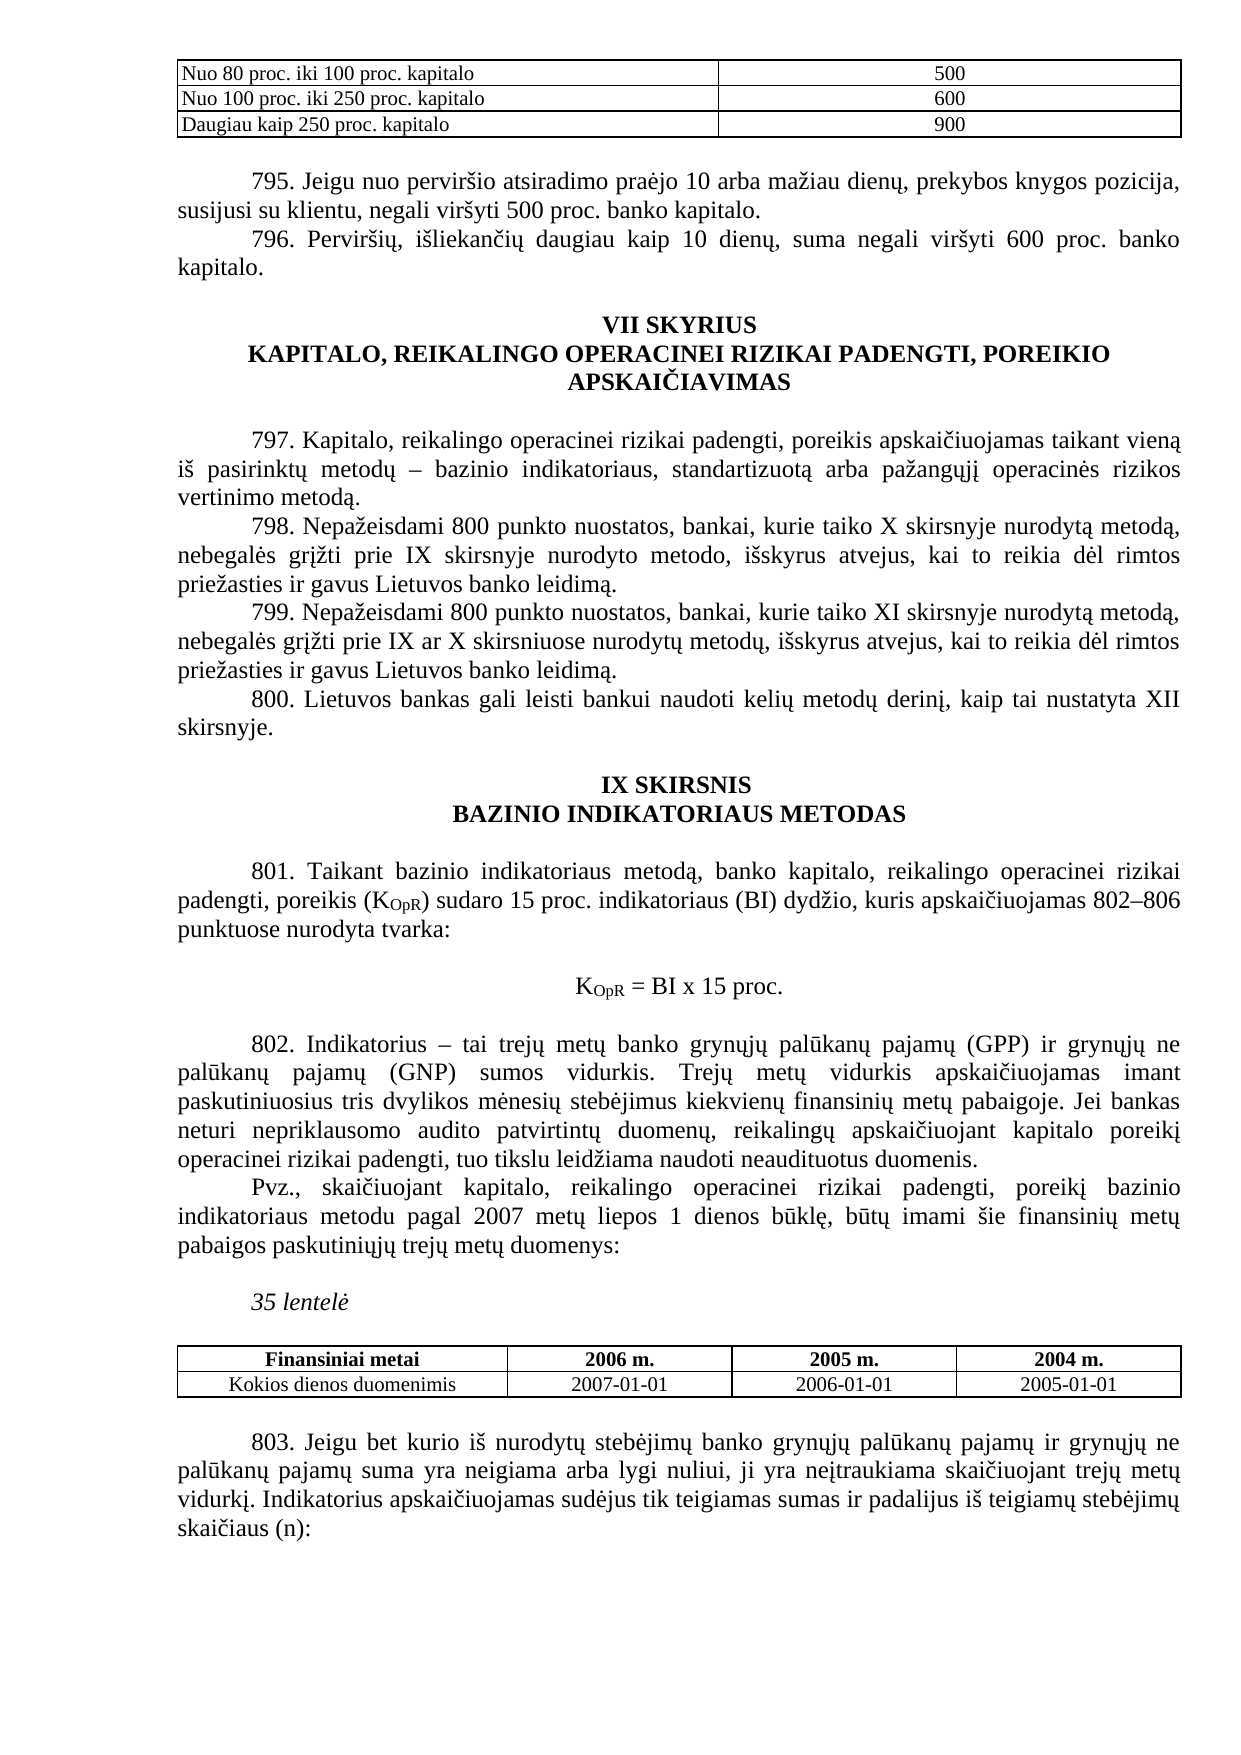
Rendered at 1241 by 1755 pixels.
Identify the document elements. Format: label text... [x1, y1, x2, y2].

text 796. Perviršių, išliekančių daugiau kaip 10 dienų, suma negali viršyti 600 proc. banko kapitalo. [177, 224, 1181, 281]
text KOpR = BI x 15 proc. [177, 971, 1181, 1000]
text VII SKYRIUS [177, 310, 1181, 339]
text 35 lentelė [177, 1287, 1181, 1316]
text 803. Jeigu bet kurio iš nurodytų stebėjimų banko grynųjų palūkanų pajamų ir grynųjų ne palūkanų pajamų suma yra neigiama arba lygi nuliui, ji yra neįtraukiama skaičiuojant trejų metų vidurkį. Indikatorius apskaičiuojamas sudėjus tik teigiamas sumas ir padalijus iš teigiamų stebėjimų skaičiaus (n): [177, 1427, 1181, 1542]
text 801. Taikant bazinio indikatoriaus metodą, banko kapitalo, reikalingo operacinei rizikai padengti, poreikis (KOpR) sudaro 15 proc. indikatoriaus (BI) dydžio, kuris apskaičiuojamas 802–806 punktuose nurodyta tvarka: [177, 856, 1181, 942]
text IX SKIRSNIS [177, 770, 1181, 799]
text 798. Nepažeisdami 800 punkto nuostatos, bankai, kurie taiko X skirsnyje nurodytą metodą, nebegalės grįžti prie IX skirsnyje nurodyto metodo, išskyrus atvejus, kai to reikia dėl rimtos priežasties ir gavus Lietuvos banko leidimą. [177, 511, 1181, 597]
text Pvz., skaičiuojant kapitalo, reikalingo operacinei rizikai padengti, poreikį bazinio indikatoriaus metodu pagal 2007 metų liepos 1 dienos būklę, būtų imami šie finansinių metų pabaigos paskutiniųjų trejų metų duomenys: [177, 1172, 1181, 1259]
text BAZINIO INDIKATORIAUS METODAS [177, 799, 1181, 827]
text 802. Indikatorius – tai trejų metų banko grynųjų palūkanų pajamų (GPP) ir grynųjų ne palūkanų pajamų (GNP) sumos vidurkis. Trejų metų vidurkis apskaičiuojamas imant paskutiniuosius tris dvylikos mėnesių stebėjimus kiekvienų finansinių metų pabaigoje. Jei bankas neturi nepriklausomo audito patvirtintų duomenų, reikalingų apskaičiuojant kapitalo poreikį operacinei rizikai padengti, tuo tikslu leidžiama naudoti neaudituotus duomenis. [177, 1029, 1181, 1172]
text 799. Nepažeisdami 800 punkto nuostatos, bankai, kurie taiko XI skirsnyje nurodytą metodą, nebegalės grįžti prie IX ar X skirsniuose nurodytų metodų, išskyrus atvejus, kai to reikia dėl rimtos priežasties ir gavus Lietuvos banko leidimą. [177, 597, 1181, 684]
text KAPITALO, REIKALINGO OPERACINEI RIZIKAI PADENGTI, POREIKIO APSKAIČIAVIMAS [177, 339, 1181, 396]
text 800. Lietuvos bankas gali leisti bankui naudoti kelių metodų derinį, kaip tai nustatyta XII skirsnyje. [177, 684, 1181, 741]
text 797. Kapitalo, reikalingo operacinei rizikai padengti, poreikis apskaičiuojamas taikant vieną iš pasirinktų metodų – bazinio indikatoriaus, standartizuotą arba pažangųjį operacinės rizikos vertinimo metodą. [177, 425, 1181, 511]
text 795. Jeigu nuo perviršio atsiradimo praėjo 10 arba mažiau dienų, prekybos knygos pozicija, susijusi su klientu, negali viršyti 500 proc. banko kapitalo. [177, 166, 1181, 224]
